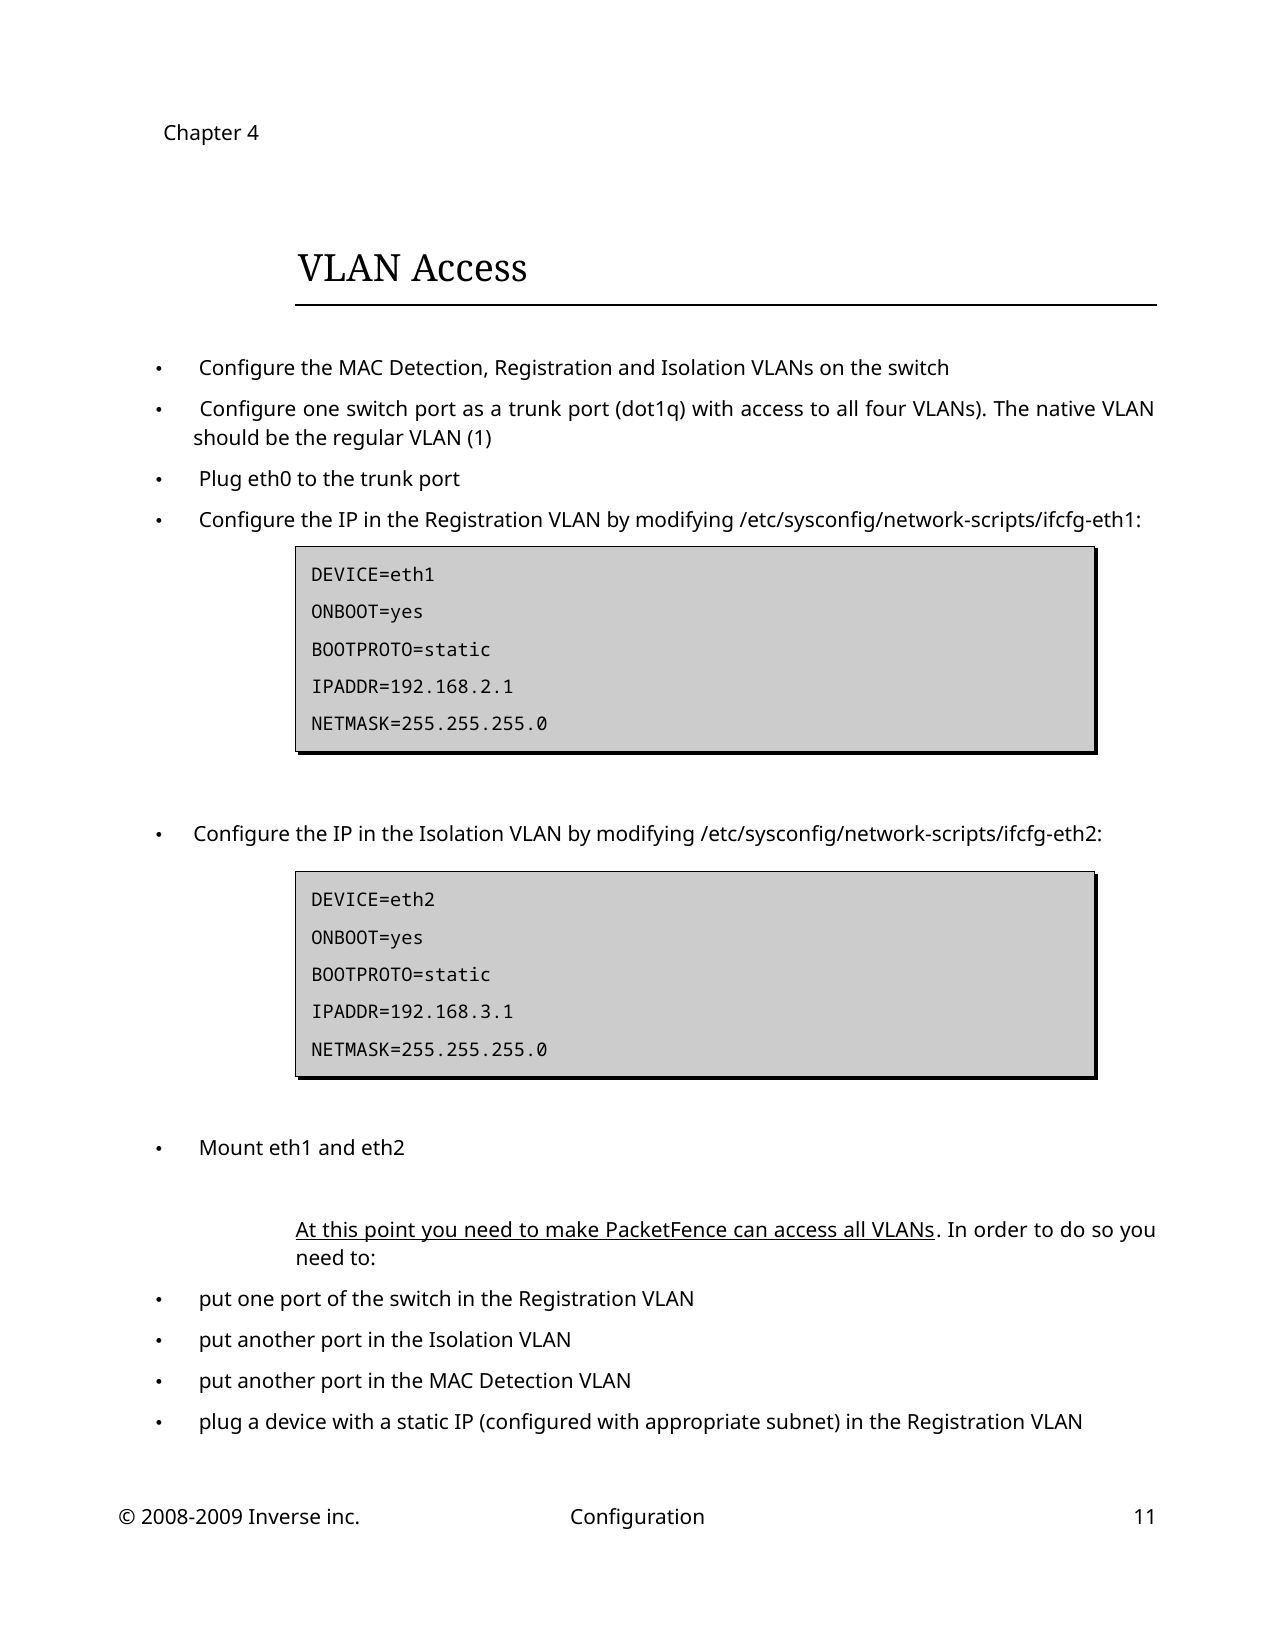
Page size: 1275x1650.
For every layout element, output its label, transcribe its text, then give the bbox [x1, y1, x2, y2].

text ONBOOT=yes [296, 908, 1094, 945]
list put another port in the Isolation VLAN [156, 1325, 1157, 1353]
text BOOTPROTO=static [296, 620, 1094, 657]
list Configure one switch port as a trunk port (dot1q) with access to all four VLANs). The native VLAN should be the regular VLAN (1) [156, 394, 1157, 451]
list put one port of the switch in the Registration VLAN [156, 1284, 1157, 1312]
list Configure the MAC Detection, Registration and Isolation VLANs on the switch [156, 353, 1157, 382]
text DEVICE=eth2 [296, 872, 1094, 908]
list Plug eth0 to the trunk port [156, 464, 1157, 492]
text DEVICE=eth1 [296, 547, 1094, 583]
list Mount eth1 and eth2 [156, 1133, 1157, 1161]
text ONBOOT=yes [296, 583, 1094, 620]
list Configure the IP in the Registration VLAN by modifying /etc/sysconfig/network-scripts/ifcfg-eth1: [156, 505, 1157, 533]
list plug a device with a static IP (configured with appropriate subnet) in the Registration VLAN [156, 1407, 1157, 1435]
text At this point you need to make PacketFence can access all VLANs. In order to do so you need to: [295, 1215, 1157, 1272]
text BOOTPROTO=static [296, 945, 1094, 983]
text NETMASK=255.255.255.0 [296, 1020, 1094, 1076]
text IPADDR=192.168.3.1 [296, 983, 1094, 1020]
list Configure the IP in the Isolation VLAN by modifying /etc/sysconfig/network-scripts/ifcfg-eth2: [156, 819, 1157, 847]
text IPADDR=192.168.2.1 [296, 657, 1094, 695]
list put another port in the MAC Detection VLAN [156, 1366, 1157, 1394]
text NETMASK=255.255.255.0 [296, 695, 1094, 751]
subtitle VLAN Access [295, 242, 1157, 304]
